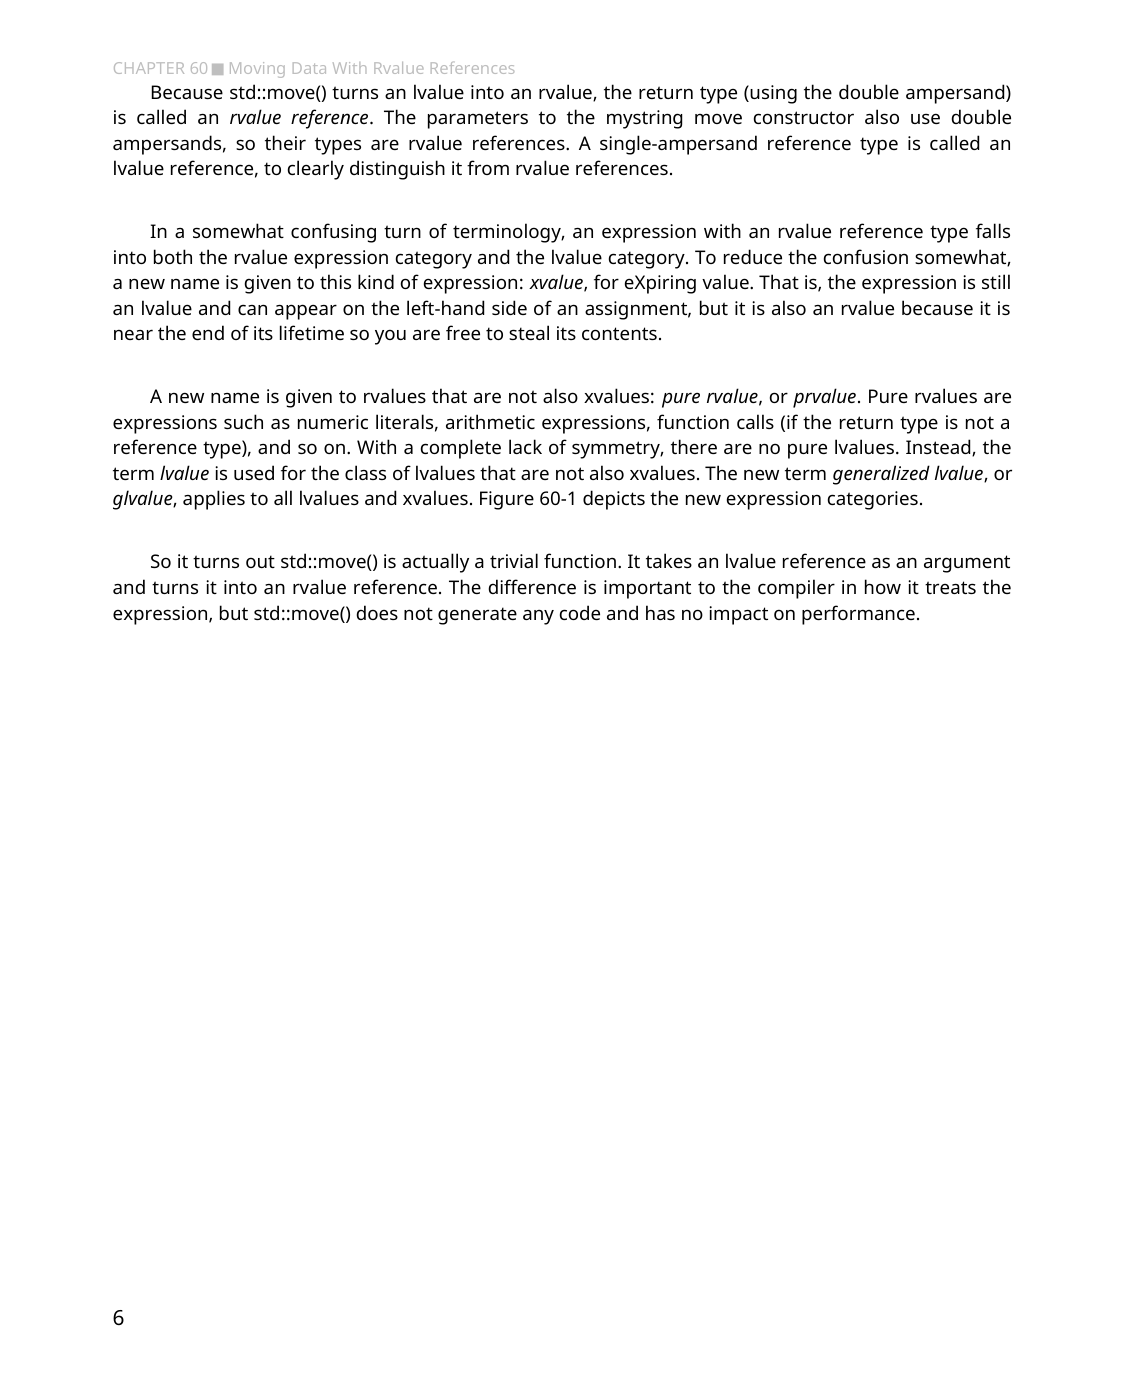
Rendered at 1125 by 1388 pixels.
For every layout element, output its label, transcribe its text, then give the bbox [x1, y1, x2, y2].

text A new name is given to rvalues that are not also xvalues: pure rvalue, or prvalue. Pure rvalues are expressions such as numeric literals, arithmetic expressions, function calls (if the return type is not a reference type), and so on. With a complete lack of symmetry, there are no pure lvalues. Instead, the term lvalue is used for the class of lvalues that are not also xvalues. The new term generalized lvalue, or glvalue, applies to all lvalues and xvalues. Figure 60-1 depicts the new expression categories. [112, 384, 1012, 511]
text Because std::move() turns an lvalue into an rvalue, the return type (using the double ampersand) is called an rvalue reference. The parameters to the mystring move constructor also use double ampersands, so their types are rvalue references. A single-ampersand reference type is called an lvalue reference, to clearly distinguish it from rvalue references. [112, 79, 1012, 181]
text In a somewhat confusing turn of terminology, an expression with an rvalue reference type falls into both the rvalue expression category and the lvalue category. To reduce the confusion somewhat, a new name is given to this kind of expression: xvalue, for eXpiring value. That is, the expression is still an lvalue and can appear on the left-hand side of an assignment, but it is also an rvalue because it is near the end of its lifetime so you are free to steal its contents. [112, 218, 1012, 346]
text So it turns out std::move() is actually a trivial function. It takes an lvalue reference as an argument and turns it into an rvalue reference. The difference is important to the compiler in how it treats the expression, but std::move() does not generate any code and has no impact on performance. [112, 549, 1012, 625]
